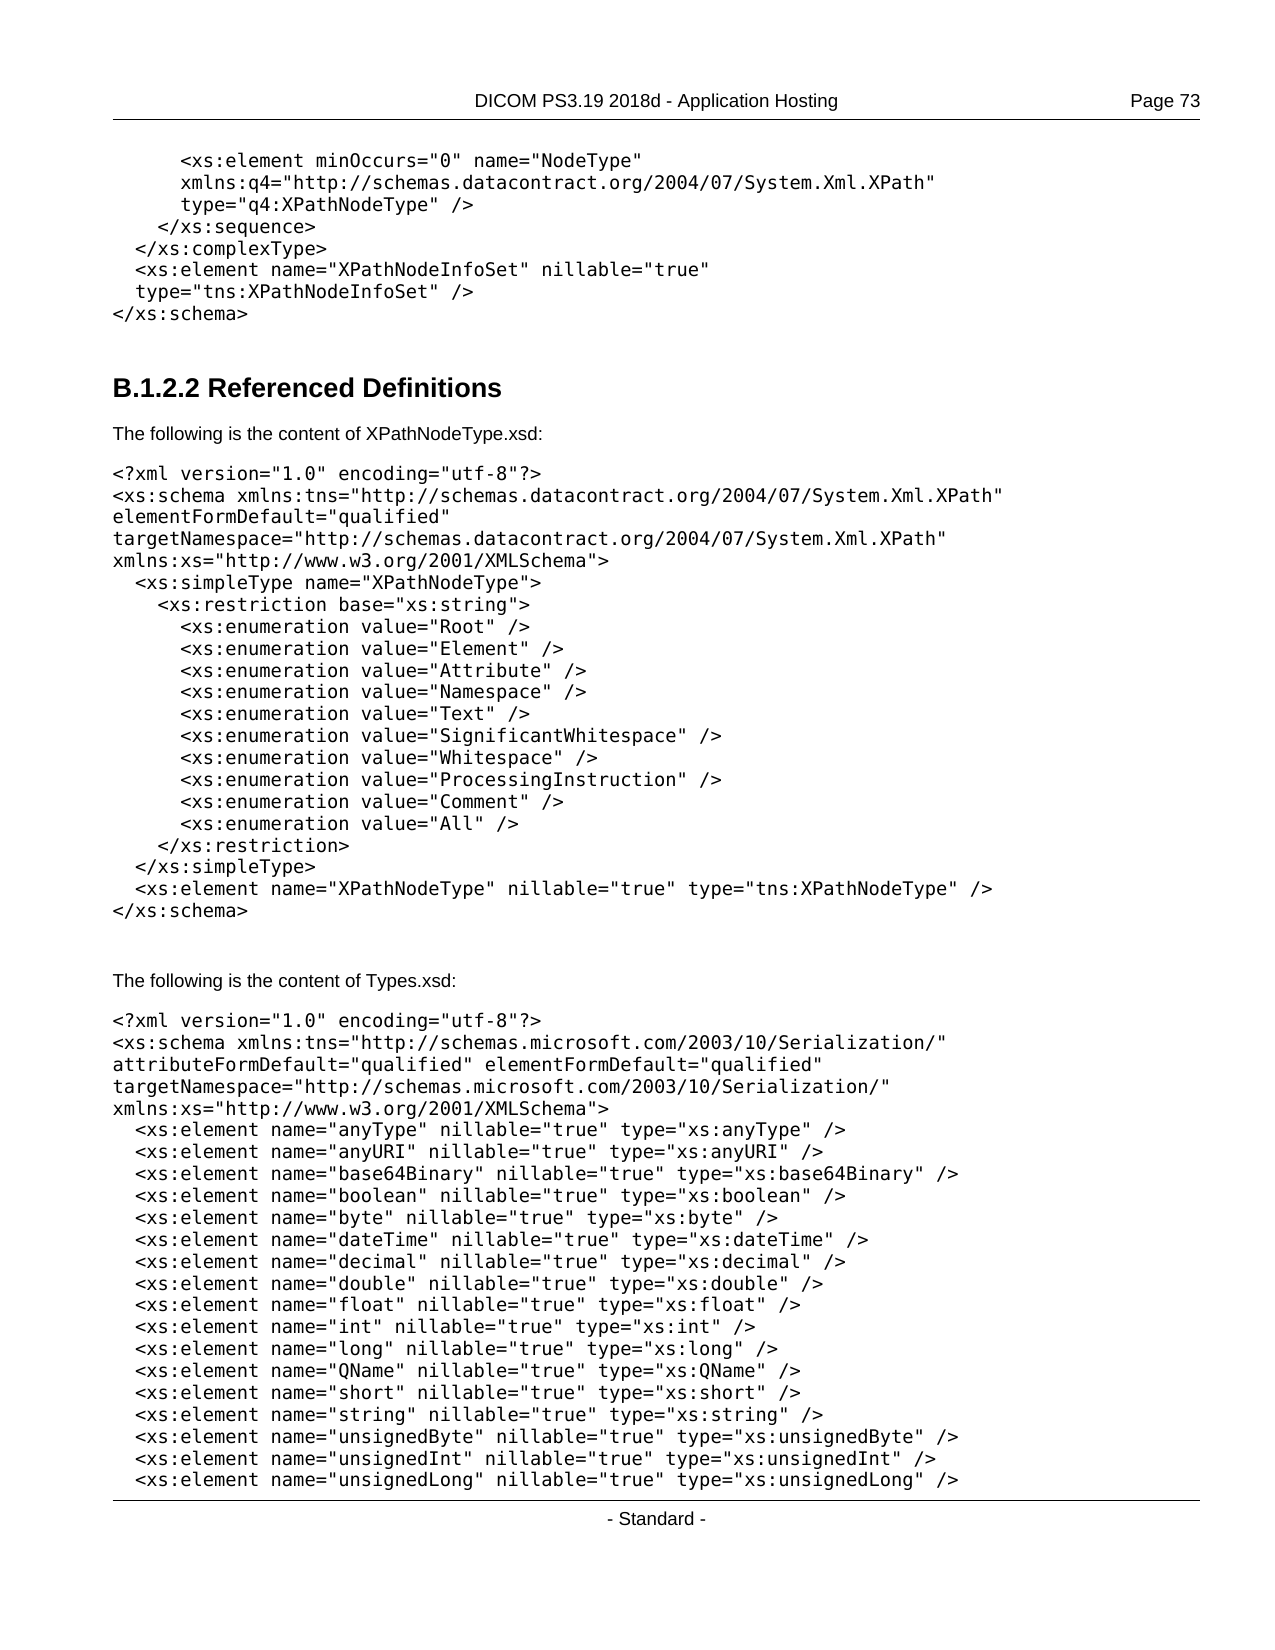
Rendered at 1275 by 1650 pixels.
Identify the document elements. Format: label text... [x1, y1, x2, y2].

text <?xml version="1.0" encoding="utf-8"?> <xs:schema xmlns:tns="http://schemas.datacontract.org/2004/07/System.Xml.XPath" elementFormDefault="qualified" targetNamespace="http://schemas.datacontract.org/2004/07/System.Xml.XPath" xmlns:xs="http://www.w3.org/2001/XMLSchema"> <xs:simpleType name="XPathNodeType"> <xs:restriction base="xs:string"> <xs:enumeration value="Root" /> <xs:enumeration value="Element" /> <xs:enumeration value="Attribute" /> <xs:enumeration value="Namespace" /> <xs:enumeration value="Text" /> <xs:enumeration value="SignificantWhitespace" /> <xs:enumeration value="Whitespace" /> <xs:enumeration value="ProcessingInstruction" /> <xs:enumeration value="Comment" /> <xs:enumeration value="All" /> </xs:restriction> </xs:simpleType> <xs:element name="XPathNodeType" nillable="true" type="tns:XPathNodeType" /> </xs:schema> [112, 463, 1200, 951]
text <?xml version="1.0" encoding="utf-8"?> <xs:schema xmlns:tns="http://schemas.microsoft.com/2003/10/Serialization/" attributeFormDefault="qualified" elementFormDefault="qualified" targetNamespace="http://schemas.microsoft.com/2003/10/Serialization/" xmlns:xs="http://www.w3.org/2001/XMLSchema"> <xs:element name="anyType" nillable="true" type="xs:anyType" /> <xs:element name="anyURI" nillable="true" type="xs:anyURI" /> <xs:element name="base64Binary" nillable="true" type="xs:base64Binary" /> <xs:element name="boolean" nillable="true" type="xs:boolean" /> <xs:element name="byte" nillable="true" type="xs:byte" /> <xs:element name="dateTime" nillable="true" type="xs:dateTime" /> <xs:element name="decimal" nillable="true" type="xs:decimal" /> <xs:element name="double" nillable="true" type="xs:double" /> <xs:element name="float" nillable="true" type="xs:float" /> <xs:element name="int" nillable="true" type="xs:int" /> <xs:element name="long" nillable="true" type="xs:long" /> <xs:element name="QName" nillable="true" type="xs:QName" /> <xs:element name="short" nillable="true" type="xs:short" /> <xs:element name="string" nillable="true" type="xs:string" /> <xs:element name="unsignedByte" nillable="true" type="xs:unsignedByte" /> <xs:element name="unsignedInt" nillable="true" type="xs:unsignedInt" /> <xs:element name="unsignedLong" nillable="true" type="xs:unsignedLong" /> [112, 1010, 1200, 1491]
text B.1.2.2 Referenced Definitions [112, 372, 1200, 404]
text The following is the content of XPathNodeType.xsd: [112, 422, 1200, 444]
text The following is the content of Types.xsd: [112, 970, 1200, 991]
text <xs:element minOccurs="0" name="NodeType" xmlns:q4="http://schemas.datacontract.org/2004/07/System.Xml.XPath" type="q4:XPathNodeType" /> </xs:sequence> </xs:complexType> <xs:element name="XPathNodeInfoSet" nillable="true" type="tns:XPathNodeInfoSet" /> </xs:schema> [112, 150, 1200, 354]
